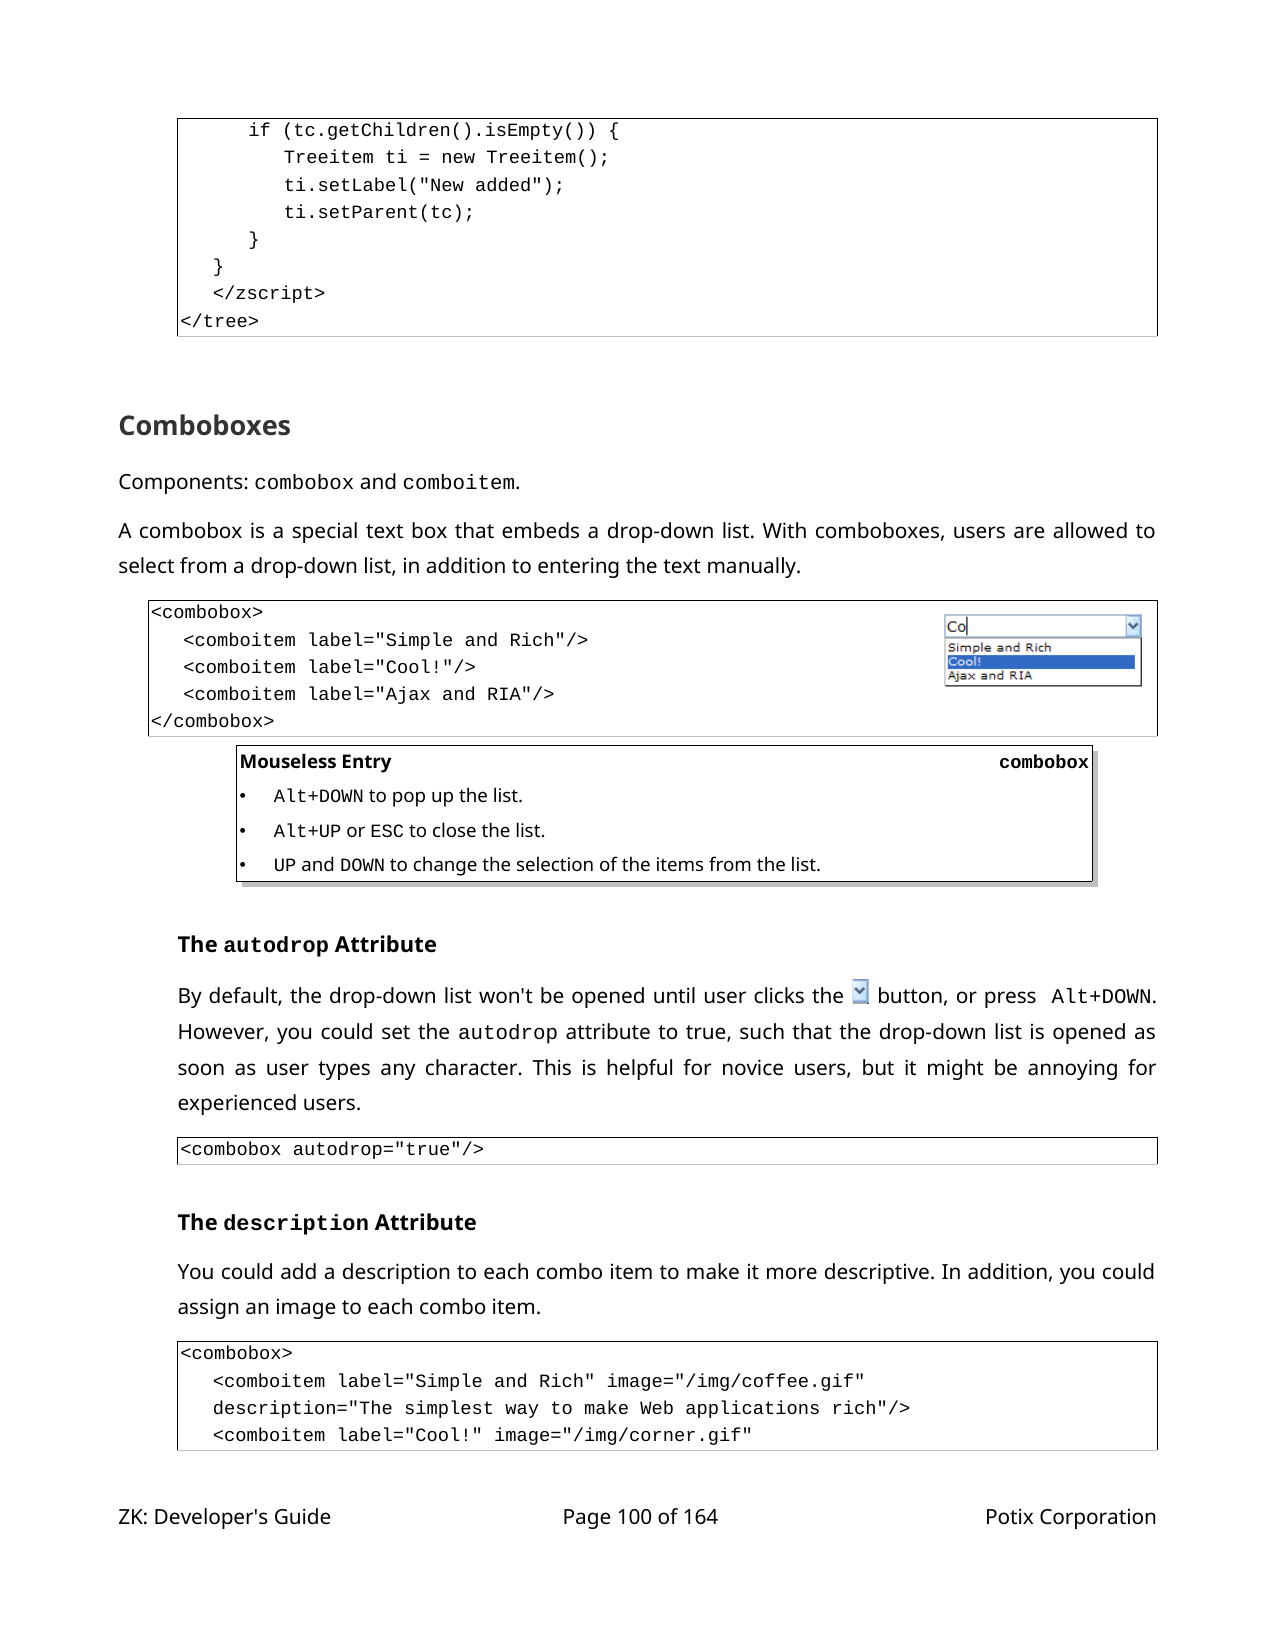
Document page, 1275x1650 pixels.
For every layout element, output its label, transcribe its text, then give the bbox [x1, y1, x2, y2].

text Components: combobox and comboitem. [118, 467, 1157, 496]
picture [852, 979, 870, 1004]
list UP and DOWN to change the selection of the items from the list. [237, 849, 1092, 881]
text <comboitem label="Simple and Rich"/> [149, 627, 941, 652]
text <comboitem label="Ajax and RIA"/> [149, 682, 1157, 706]
text A combobox is a special text box that embeds a drop-down list. With comboboxes, users are allowed to select from a drop-down list, in addition to entering the text manually. [118, 516, 1157, 579]
text By default, the drop-down list won't be opened until user clicks the button, or press Alt+DOWN. However, you could set the autodrop attribute to true, such that the drop-down list is opened as soon as user types any character. This is helpful for novice users, but it might be annoying for experienced users. [177, 980, 1157, 1116]
subtitle Comboboxes [118, 407, 1157, 443]
text </zscript> [178, 281, 1157, 306]
text <comboitem label="Simple and Rich" image="/img/coffee.gif" [178, 1368, 1157, 1393]
text Treeitem ti = new Treeitem(); [178, 145, 1157, 169]
picture [941, 612, 1150, 690]
text <combobox> [149, 601, 1157, 624]
text You could add a description to each combo item to make it more descriptive. In addition, you could assign an image to each combo item. [177, 1257, 1157, 1321]
text </combobox> [149, 709, 1157, 736]
text <comboitem label="Cool!" image="/img/corner.gif" [178, 1423, 1157, 1450]
list Alt+UP or ESC to close the list. [237, 814, 1092, 843]
text Mouseless Entry combobox [237, 746, 1092, 774]
text if (tc.getChildren().isEmpty()) { [178, 119, 1157, 142]
text } [178, 254, 1157, 278]
subtitle The description Attribute [177, 1206, 1157, 1237]
subtitle The autodrop Attribute [177, 929, 1157, 959]
text <combobox autodrop="true"/> [178, 1138, 1157, 1164]
list Alt+DOWN to pop up the list. [237, 780, 1092, 808]
text description="The simplest way to make Web applications rich"/> [178, 1396, 1157, 1420]
text ti.setLabel("New added"); [178, 172, 1157, 197]
text <combobox> [178, 1342, 1157, 1366]
text </tree> [178, 308, 1157, 336]
text <comboitem label="Cool!"/> [149, 654, 941, 679]
text ti.setParent(tc); [178, 200, 1157, 224]
text } [178, 227, 1157, 251]
